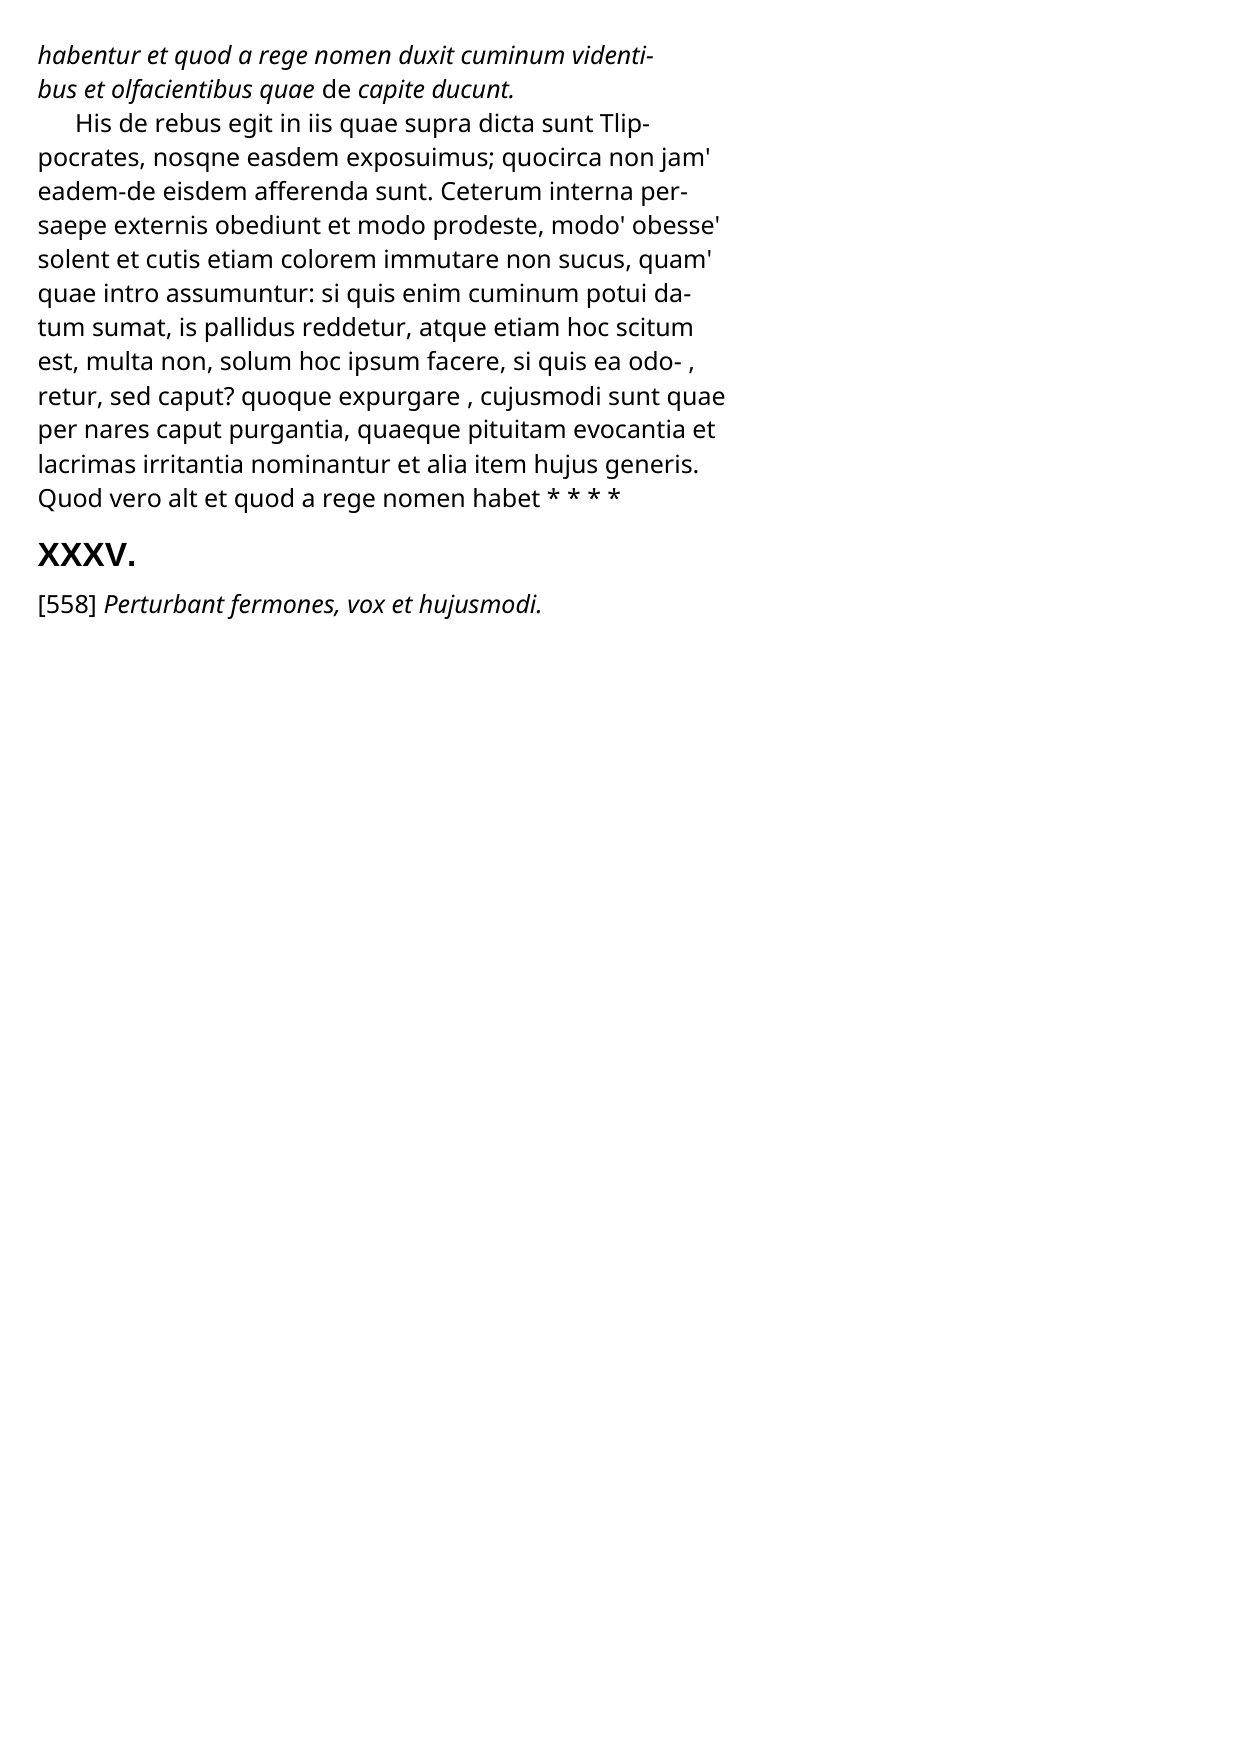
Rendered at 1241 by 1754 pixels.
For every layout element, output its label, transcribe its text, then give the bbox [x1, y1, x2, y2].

text His de rebus egit in iis quae supra dicta sunt Tlip- pocrates, nosqne easdem exposuimus; quocirca non jam' eadem-de eisdem afferenda sunt. Ceterum interna per- saepe externis obediunt et modo prodeste, modo' obesse' solent et cutis etiam colorem immutare non sucus, quam' quae intro assumuntur: si quis enim cuminum potui da- tum sumat, is pallidus reddetur, atque etiam hoc scitum est, multa non, solum hoc ipsum facere, si quis ea odo- , retur, sed caput? quoque expurgare , cujusmodi sunt quae per nares caput purgantia, quaeque pituitam evocantia et lacrimas irritantia nominantur et alia item hujus generis. Quod vero alt et quod a rege nomen habet * * * * [37, 106, 1203, 514]
subtitle XXXV. [37, 535, 1203, 574]
text [558] Perturbant fermones, vox et hujusmodi. [37, 586, 1203, 620]
text habentur et quod a rege nomen duxit cuminum videnti- bus et olfacientibus quae de capite ducunt. [37, 37, 1203, 106]
